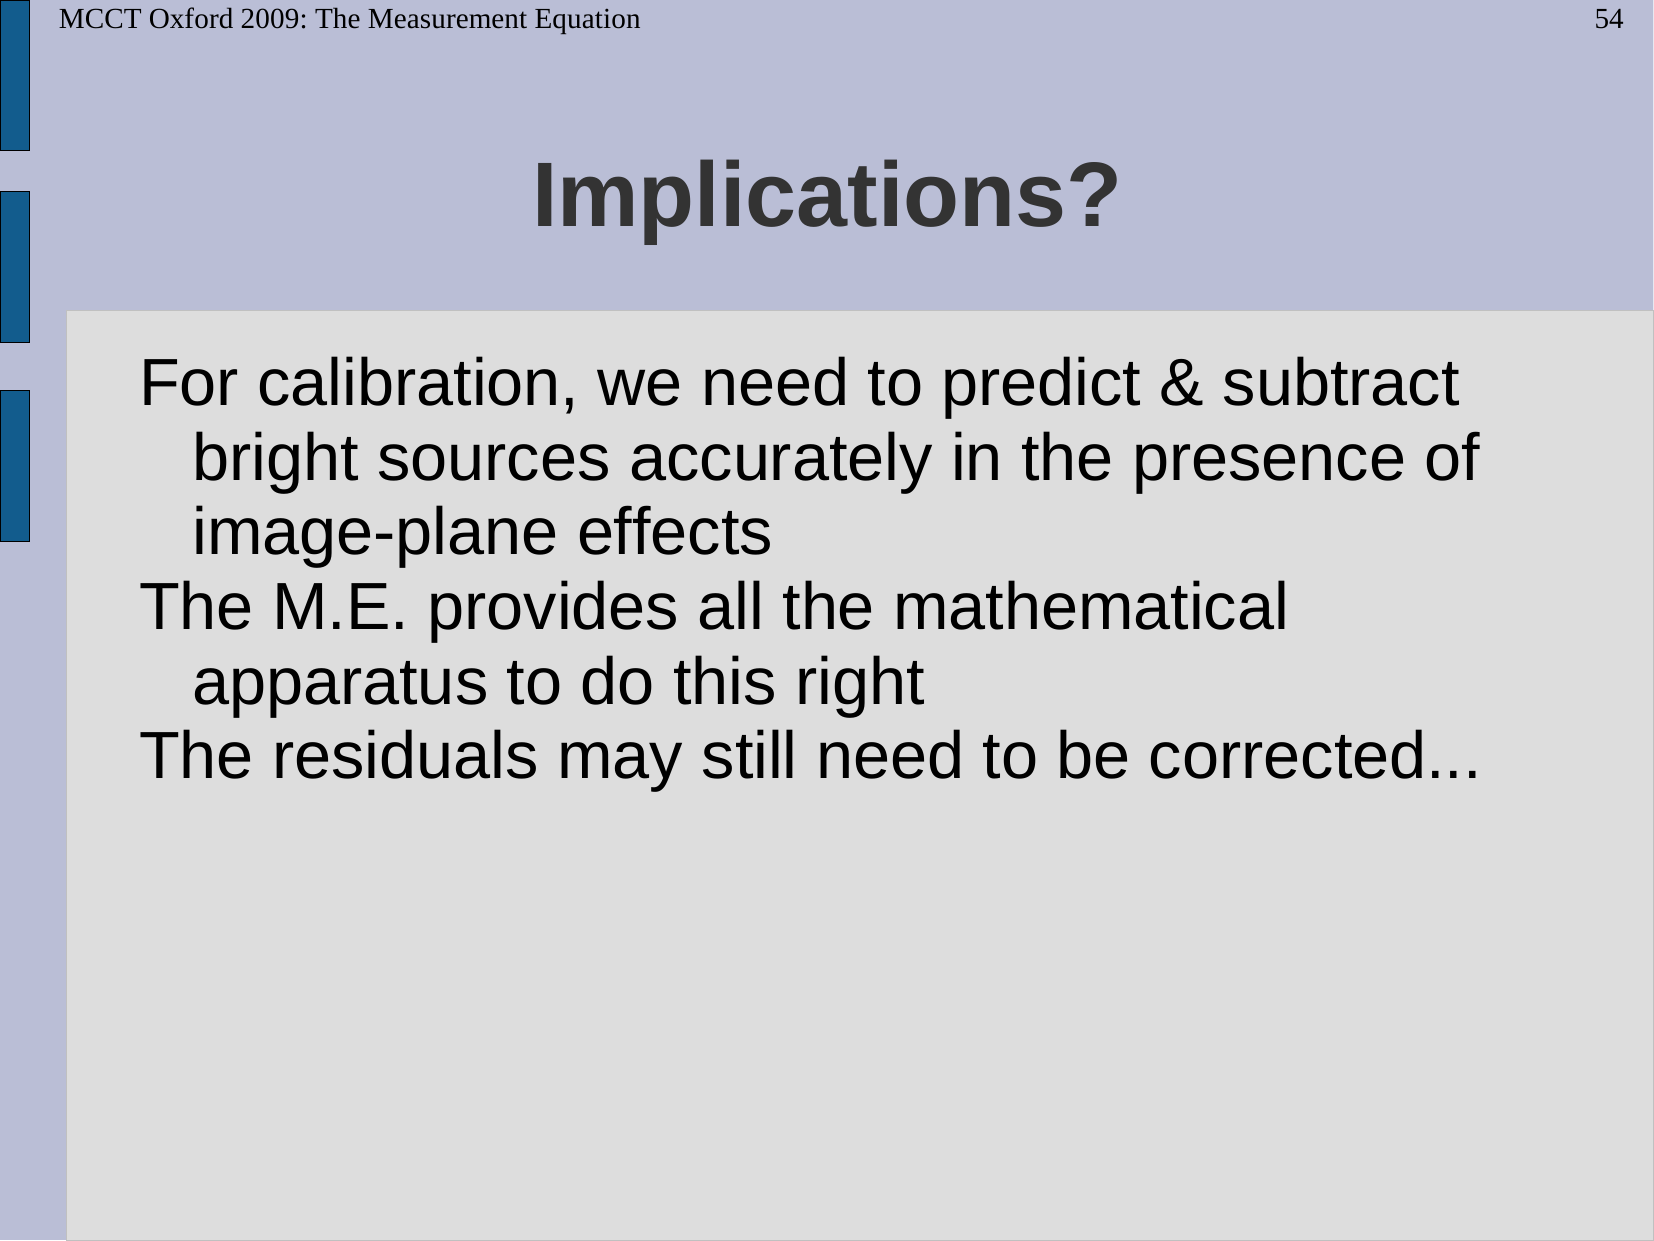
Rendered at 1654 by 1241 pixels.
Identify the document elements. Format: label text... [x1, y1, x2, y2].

list For calibration, we need to predict & subtract bright sources accurately in the presence of image-plane effects The M.E. provides all the mathematical apparatus to do this right The residuals may still need to be corrected... [121, 344, 1534, 1112]
title Implications? [121, 91, 1534, 299]
